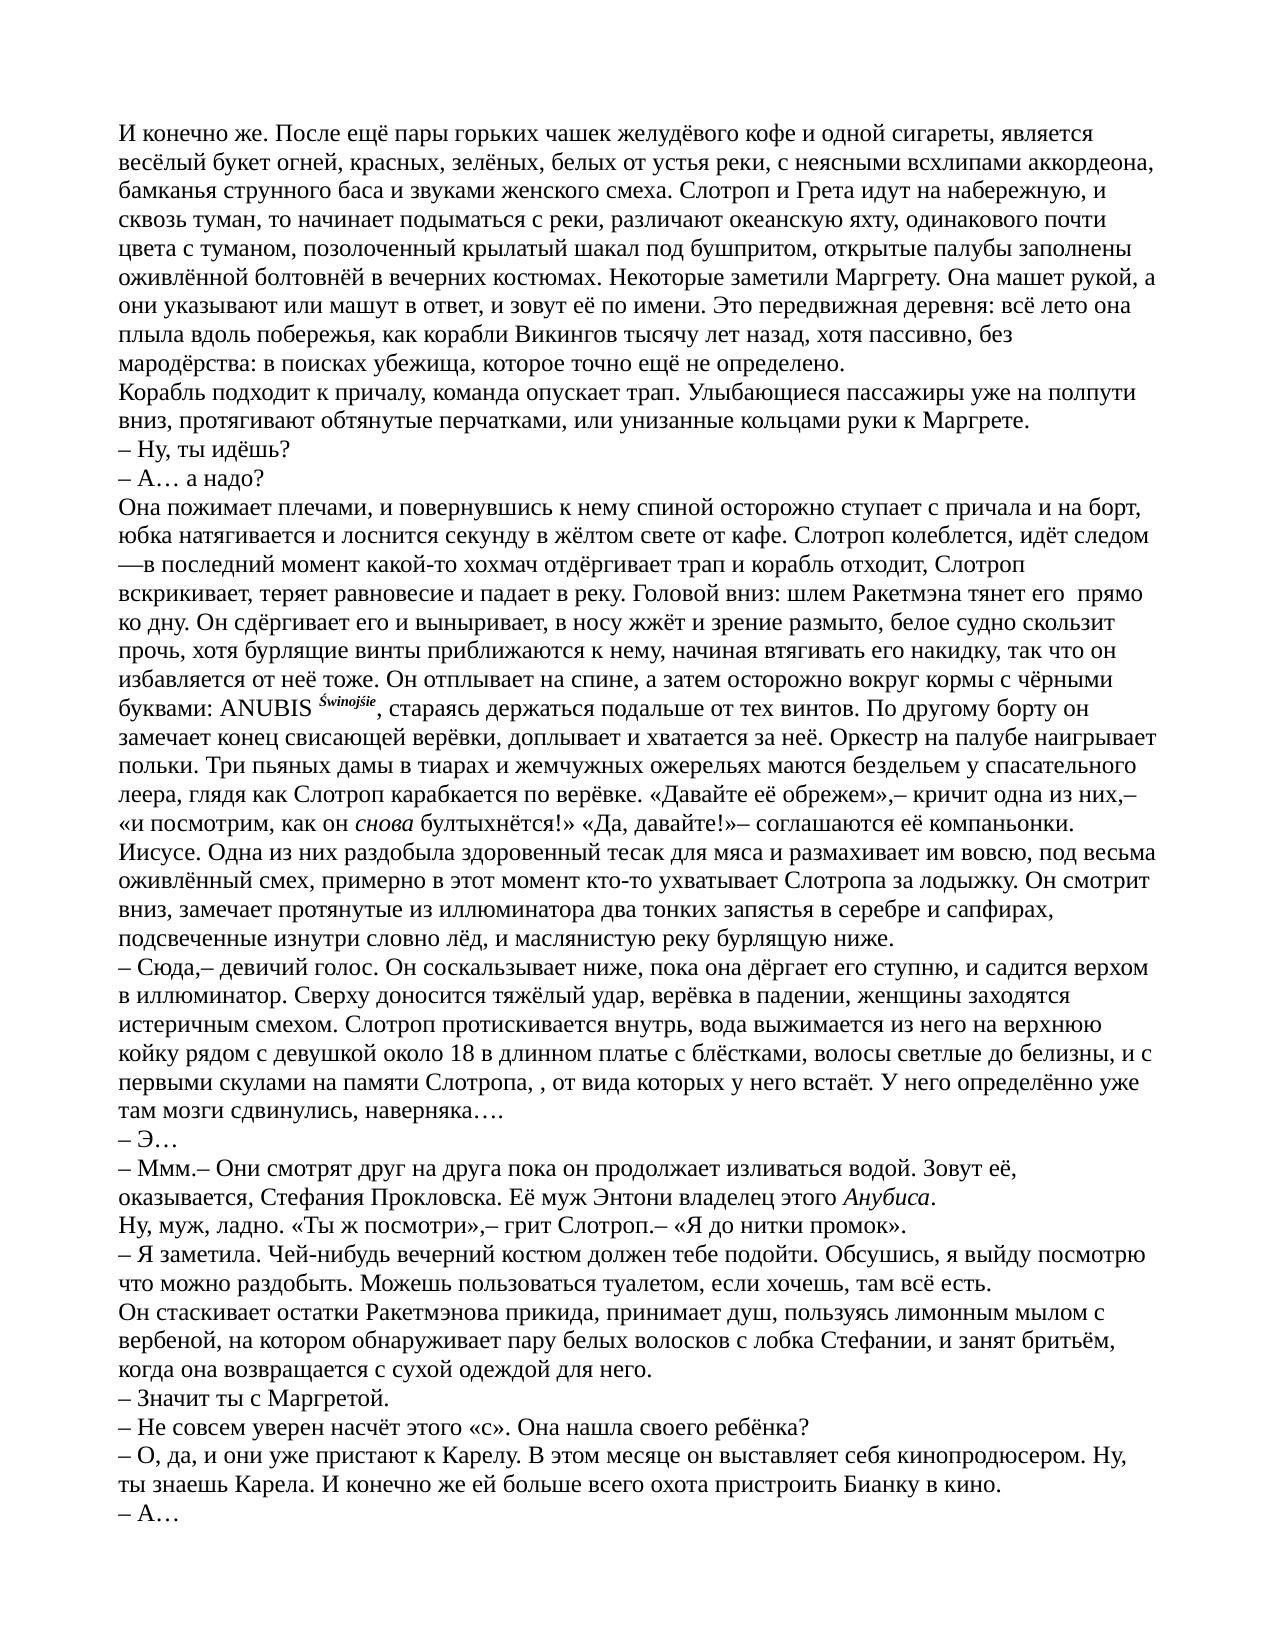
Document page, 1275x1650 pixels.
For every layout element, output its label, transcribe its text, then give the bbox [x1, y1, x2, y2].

text Он стаскивает остатки Ракетмэнова прикида, принимает душ, пользуясь лимонным мылом с вербеной, на котором обнаруживает пару белых волосков с лобка Стефании, и занят бритьём, когда она возвращается с сухой одеждой для него. [118, 1297, 1157, 1383]
text – А… а надо? [118, 463, 1157, 492]
text Она пожимает плечами, и повернувшись к нему спиной осторожно ступает с причала и на борт, юбка натягивается и лоснится секунду в жёлтом свете от кафе. Слотроп колеблется, идёт следом—в последний момент какой-то хохмач отдёргивает трап и корабль отходит, Слотроп вскрикивает, теряет равновесие и падает в реку. Головой вниз: шлем Ракетмэна тянет его прямо ко дну. Он сдёргивает его и выныривает, в носу жжёт и зрение размыто, белое судно скользит прочь, хотя бурлящие винты приближаются к нему, начиная втягивать его накидку, так что он избавляется от неё тоже. Он отплывает на спине, а затем осторожно вокруг кормы с чёрными буквами: ANUBIS Świnojśie, стараясь держаться подальше от тех винтов. По другому борту он замечает конец свисающей верёвки, доплывает и хватается за неё. Оркестр на палубе наигрывает польки. Три пьяных дамы в тиарах и жемчужных ожерельях маются бездельем у спасательного леера, глядя как Слотроп карабкается по верёвке. «Давайте её обрежем»,– кричит одна из них,– «и посмотрим, как он снова бултыхнётся!» «Да, давайте!»– соглашаются её компаньонки. Иисусе. Одна из них раздобыла здоровенный тесак для мяса и размахивает им вовсю, под весьма оживлённый смех, примерно в этот момент кто-то ухватывает Слотропа за лодыжку. Он смотрит вниз, замечает протянутые из иллюминатора два тонких запястья в серебре и сапфирах, подсвеченные изнутри словно лёд, и маслянистую реку бурлящую ниже. [118, 492, 1157, 952]
text – Я заметила. Чей-нибудь вечерний костюм должен тебе подойти. Обсушись, я выйду посмотрю что можно раздобыть. Можешь пользоваться туалетом, если хочешь, там всё есть. [118, 1239, 1157, 1297]
text – Ну, ты идёшь? [118, 434, 1157, 463]
text И конечно же. После ещё пары горьких чашек желудёвого кофе и одной сигареты, является весёлый букет огней, красных, зелёных, белых от устья реки, с неясными всхлипами аккордеона, бамканья струнного баса и звуками женского смеха. Слотроп и Грета идут на набережную, и сквозь туман, то начинает подыматься с реки, различают океанскую яхту, одинакового почти цвета с туманом, позолоченный крылатый шакал под бушпритом, открытые палубы заполнены оживлённой болтовнёй в вечерних костюмах. Некоторые заметили Маргрету. Она машет рукой, а они указывают или машут в ответ, и зовут её по имени. Это передвижная деревня: всё лето она плыла вдоль побережья, как корабли Викингов тысячу лет назад, хотя пассивно, без мародёрства: в поисках убежища, которое точно ещё не определено. [118, 118, 1157, 377]
text – А… [118, 1498, 1157, 1527]
text – Сюда,– девичий голос. Он соскальзывает ниже, пока она дёргает его ступню, и садится верхом в иллюминатор. Сверху доносится тяжёлый удар, верёвка в падении, женщины заходятся истеричным смехом. Слотроп протискивается внутрь, вода выжимается из него на верхнюю койку рядом с девушкой около 18 в длинном платье с блёстками, волосы светлые до белизны, и с первыми скулами на памяти Слотропа, , от вида которых у него встаёт. У него определённо уже там мозги сдвинулись, наверняка…. [118, 952, 1157, 1124]
text – Э… [118, 1124, 1157, 1153]
text Корабль подходит к причалу, команда опускает трап. Улыбающиеся пассажиры уже на полпути вниз, протягивают обтянутые перчатками, или унизанные кольцами руки к Маргрете. [118, 377, 1157, 434]
text – Ммм.– Они смотрят друг на друга пока он продолжает изливаться водой. Зовут её, оказывается, Стефания Прокловска. Её муж Энтони владелец этого Анубиса. [118, 1153, 1157, 1211]
text – Значит ты с Маргретой. [118, 1383, 1157, 1412]
text Ну, муж, ладно. «Ты ж посмотри»,– грит Слотроп.– «Я до нитки промок». [118, 1211, 1157, 1239]
text – О, да, и они уже пристают к Карелу. В этом месяце он выставляет себя кинопродюсером. Ну, ты знаешь Карела. И конечно же ей больше всего охота пристроить Бианку в кино. [118, 1441, 1157, 1498]
text – Не совсем уверен насчёт этого «с». Она нашла своего ребёнка? [118, 1412, 1157, 1441]
